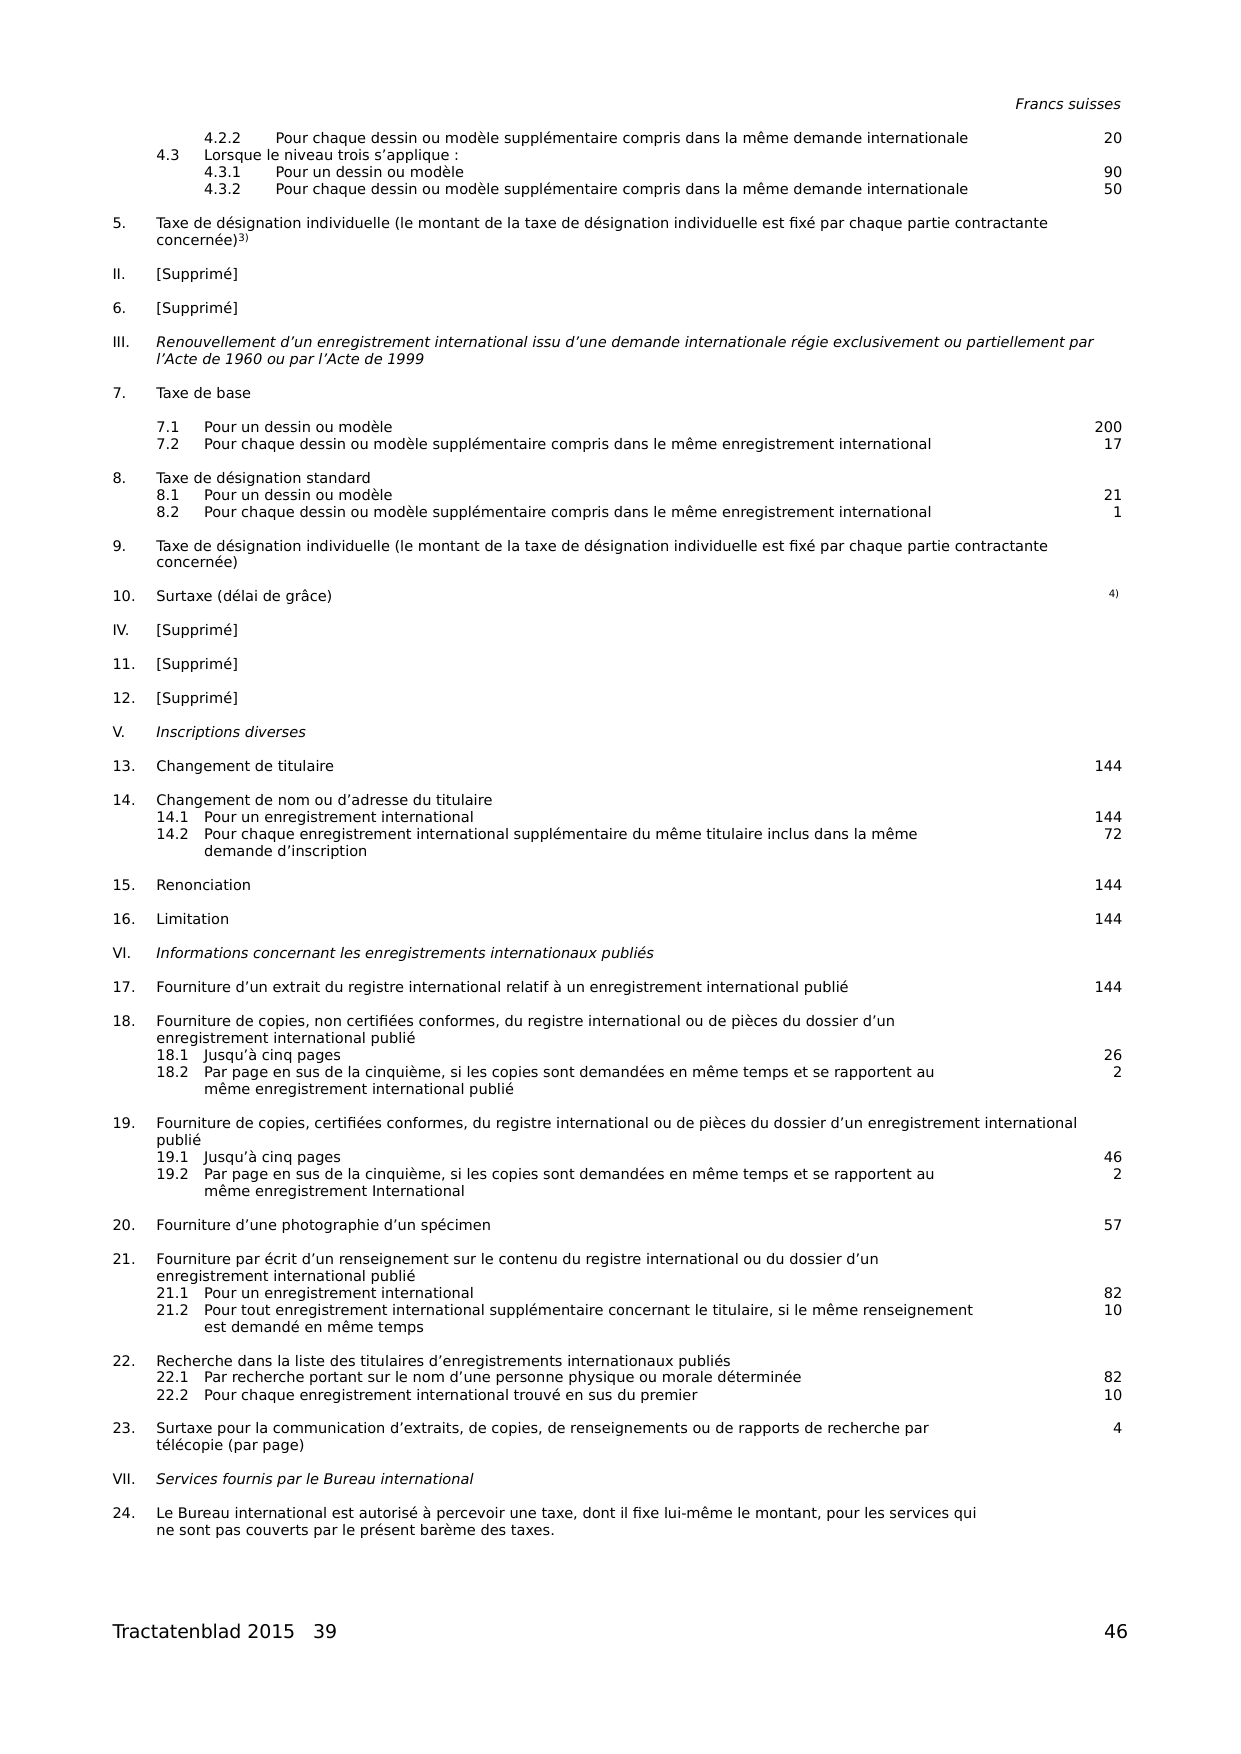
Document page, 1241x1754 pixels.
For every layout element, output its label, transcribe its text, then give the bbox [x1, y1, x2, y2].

table_cell [270, 775, 985, 792]
table_cell [270, 317, 985, 334]
table_cell 11. [112, 656, 150, 673]
table_cell Limitation [150, 911, 985, 928]
table_cell 21 [985, 486, 1128, 503]
table_cell [112, 402, 150, 418]
table_cell Informations concernant les enregistrements internationaux publiés [150, 945, 1128, 962]
table_cell [112, 1064, 150, 1098]
table_cell [150, 402, 198, 418]
table_cell Fourniture de copies, non certifiées conformes, du registre international ou de pièces du dossier d’un enregistrement international publié [150, 1013, 985, 1047]
table_cell [270, 707, 985, 724]
table_cell [985, 1454, 1128, 1471]
table_cell [270, 1234, 985, 1251]
table_cell 24. [112, 1505, 150, 1539]
table_cell [270, 1335, 985, 1352]
table_cell 14.2 [150, 826, 198, 860]
table_cell [112, 707, 150, 724]
table_cell [150, 113, 198, 130]
table_cell Pour chaque enregistrement international trouvé en sus du premier [198, 1386, 985, 1403]
table_cell [112, 1488, 150, 1505]
table_cell [270, 283, 985, 300]
table_cell 8.2 [150, 504, 198, 520]
table_cell [985, 113, 1128, 130]
table_cell [112, 741, 150, 758]
table_cell [198, 1234, 269, 1251]
table_cell [112, 436, 150, 452]
table_cell [198, 639, 269, 656]
table_cell [985, 707, 1128, 724]
table_cell V. [112, 724, 150, 741]
table_cell 144 [985, 979, 1128, 996]
table_cell [270, 639, 985, 656]
table_cell [150, 453, 198, 469]
table_cell [150, 860, 198, 877]
table_cell [198, 1098, 269, 1115]
table_cell [270, 860, 985, 877]
table_cell [112, 368, 150, 384]
table_cell [270, 402, 985, 418]
table_cell 2 [985, 1064, 1128, 1098]
table_cell [985, 249, 1128, 266]
table_cell [270, 928, 985, 945]
table_cell [112, 283, 150, 300]
table_cell [Supprimé] [150, 300, 1128, 317]
table_cell [112, 1047, 150, 1064]
table_cell [198, 1335, 269, 1352]
table_cell 50 [985, 181, 1128, 198]
table_cell Renouvellement d’un enregistrement international issu d’une demande internationale régie exclusivement ou partiellement par l’Acte de 1960 ou par l’Acte de 1999 [150, 334, 1128, 368]
table_cell Pour tout enregistrement international supplémentaire concernant le titulaire, si le même renseignement est demandé en même temps [198, 1301, 985, 1335]
table_cell [198, 673, 269, 690]
table_cell [112, 1149, 150, 1166]
table_cell [985, 368, 1128, 384]
table_cell [112, 317, 150, 334]
table_cell [150, 928, 198, 945]
table_cell 17. [112, 979, 150, 996]
table_cell 72 [985, 826, 1128, 860]
table_cell 144 [985, 758, 1128, 775]
table_cell 200 [985, 419, 1128, 436]
table_cell Le Bureau international est autorisé à percevoir une taxe, dont il fixe lui-même le montant, pour les services qui ne sont pas couverts par le présent barème des taxes. [150, 1505, 985, 1539]
table_cell [985, 1098, 1128, 1115]
table_cell [198, 1403, 269, 1420]
table_cell Jusqu’à cinq pages [198, 1149, 985, 1166]
table_cell 22. [112, 1353, 150, 1369]
table_cell Par recherche portant sur le nom d’une personne physique ou morale déterminée [198, 1369, 985, 1386]
table_cell [198, 368, 269, 384]
table_cell 20 [985, 130, 1128, 147]
table_cell [198, 283, 269, 300]
table_cell [Supprimé] [150, 622, 1128, 639]
table_cell Changement de nom ou d’adresse du titulaire [150, 792, 985, 809]
table_cell [150, 249, 198, 266]
table_cell Fourniture par écrit d’un renseignement sur le contenu du registre international ou du dossier d’un enregistrement international publié [150, 1251, 985, 1284]
table_cell [112, 1200, 150, 1217]
table_cell IV. [112, 622, 150, 639]
table_cell [985, 402, 1128, 418]
table_cell [270, 1098, 985, 1115]
table_cell [985, 520, 1128, 537]
table_cell [150, 317, 198, 334]
table_cell Inscriptions diverses [150, 724, 1128, 741]
table_cell [985, 571, 1128, 588]
table_cell 26 [985, 1047, 1128, 1064]
table_cell [112, 130, 150, 147]
table_cell Par page en sus de la cinquième, si les copies sont demandées en même temps et se rapportent au même enregistrement international publié [198, 1064, 985, 1098]
table_cell [198, 402, 269, 418]
table_cell [198, 317, 269, 334]
table_cell Pour un dessin ou modèle [198, 486, 985, 503]
table_cell 18.2 [150, 1064, 198, 1098]
table_cell [150, 164, 198, 181]
table_cell Recherche dans la liste des titulaires d’enregistrements internationaux publiés [150, 1353, 1128, 1369]
table_cell [112, 826, 150, 860]
table_cell Pour chaque dessin ou modèle supplémentaire compris dans le même enregistrement international [198, 436, 985, 452]
table_cell [150, 1335, 198, 1352]
table_cell [112, 486, 150, 503]
table_cell [112, 198, 150, 215]
table_cell [112, 504, 150, 520]
table_cell [112, 1098, 150, 1115]
table_cell 13. [112, 758, 150, 775]
table_cell [985, 775, 1128, 792]
table_cell 144 [985, 877, 1128, 894]
table_cell [112, 571, 150, 588]
table_cell [112, 113, 150, 130]
table_cell Pour chaque dessin ou modèle supplémentaire compris dans la même demande internationale [270, 130, 985, 147]
table_cell 1 [985, 504, 1128, 520]
table_cell Pour un dessin ou modèle [270, 164, 985, 181]
table_cell [985, 996, 1128, 1013]
table_cell [985, 928, 1128, 945]
table_cell 144 [985, 911, 1128, 928]
table_cell 4) [985, 588, 1128, 605]
table_cell [112, 809, 150, 826]
table_cell 22.2 [150, 1386, 198, 1403]
table_cell Fourniture d’une photographie d’un spécimen [150, 1217, 985, 1233]
table_cell [270, 520, 985, 537]
table_cell 15. [112, 877, 150, 894]
table_cell [270, 1403, 985, 1420]
table_cell [112, 147, 150, 164]
table_cell [985, 1335, 1128, 1352]
table_cell [150, 1488, 198, 1505]
table_cell [112, 419, 150, 436]
table_cell 90 [985, 164, 1128, 181]
table_cell 12. [112, 690, 150, 707]
table_cell [112, 928, 150, 945]
table_cell 18.1 [150, 1047, 198, 1064]
table_cell [198, 113, 269, 130]
table_cell [985, 860, 1128, 877]
table_cell 14.1 [150, 809, 198, 826]
table_cell [270, 962, 985, 979]
table_cell [985, 605, 1128, 622]
table_cell [150, 1200, 198, 1217]
table_cell 20. [112, 1217, 150, 1233]
table_cell [112, 639, 150, 656]
table_cell [150, 639, 198, 656]
table_cell [112, 894, 150, 911]
table_cell [198, 996, 269, 1013]
table_cell [270, 453, 985, 469]
table_cell Surtaxe (délai de grâce) [150, 588, 985, 605]
table_cell [112, 249, 150, 266]
table_cell [112, 453, 150, 469]
table_cell Taxe de désignation individuelle (le montant de la taxe de désignation individuelle est fixé par chaque partie contractante concernée)3) [150, 215, 1128, 249]
table_cell [150, 130, 198, 147]
table_cell Jusqu’à cinq pages [198, 1047, 985, 1064]
table_cell [112, 775, 150, 792]
table_cell [270, 1488, 985, 1505]
table_cell [112, 1386, 150, 1403]
table_cell [150, 894, 198, 911]
table_cell VI. [112, 945, 150, 962]
table_cell [112, 1403, 150, 1420]
table_cell [Supprimé] [150, 266, 1128, 283]
table_cell Taxe de base [150, 385, 1128, 402]
table_cell 4.2.2 [198, 130, 269, 147]
table_cell 8. [112, 470, 150, 486]
table_cell 10 [985, 1301, 1128, 1335]
table_cell Par page en sus de la cinquième, si les copies sont demandées en même temps et se rapportent au même enregistrement International [198, 1166, 985, 1199]
table_cell [112, 520, 150, 537]
table_cell Fourniture de copies, certifiées conformes, du registre international ou de pièces du dossier d’un enregistrement international publié [150, 1115, 1128, 1149]
table_cell [150, 368, 198, 384]
table_cell [112, 996, 150, 1013]
table_cell 21.2 [150, 1301, 198, 1335]
table_cell [985, 283, 1128, 300]
table_cell [985, 894, 1128, 911]
table_cell [270, 198, 985, 215]
table_cell [985, 1013, 1128, 1047]
table_cell [985, 1251, 1128, 1284]
table_cell [150, 283, 198, 300]
table_cell [985, 1505, 1128, 1539]
table_cell [150, 996, 198, 1013]
table_cell 16. [112, 911, 150, 928]
table_cell 10. [112, 588, 150, 605]
table_cell [198, 860, 269, 877]
table_cell [270, 249, 985, 266]
table_cell [270, 741, 985, 758]
table_cell 57 [985, 1217, 1128, 1233]
table_cell [150, 605, 198, 622]
table_cell [112, 962, 150, 979]
table_cell 19. [112, 1115, 150, 1149]
table_cell [270, 1200, 985, 1217]
table_cell III. [112, 334, 150, 368]
table_cell [150, 520, 198, 537]
table_cell 21.1 [150, 1285, 198, 1301]
table_cell [270, 368, 985, 384]
table_cell [985, 453, 1128, 469]
table_cell Pour un enregistrement international [198, 1285, 985, 1301]
table_cell [112, 164, 150, 181]
table_cell 4.3.1 [198, 164, 269, 181]
table_cell [985, 198, 1128, 215]
table_cell VII. [112, 1471, 150, 1488]
table_cell [985, 1200, 1128, 1217]
table_cell II. [112, 266, 150, 283]
table_cell [150, 707, 198, 724]
table_cell 19.2 [150, 1166, 198, 1199]
table_cell [Supprimé] [150, 656, 1128, 673]
table_cell 5. [112, 215, 150, 249]
table_cell 21. [112, 1251, 150, 1284]
table_cell [198, 571, 269, 588]
table_cell Pour chaque enregistrement international supplémentaire du même titulaire inclus dans la même demande d’inscription [198, 826, 985, 860]
table_cell Surtaxe pour la communication d’extraits, de copies, de renseignements ou de rapports de recherche par télécopie (par page) [150, 1420, 985, 1454]
table_cell Pour chaque dessin ou modèle supplémentaire compris dans le même enregistrement international [198, 504, 985, 520]
table_cell [112, 1166, 150, 1199]
table_cell 23. [112, 1420, 150, 1454]
table_cell Changement de titulaire [150, 758, 985, 775]
table_cell Taxe de désignation standard [150, 470, 1128, 486]
table_cell [150, 1403, 198, 1420]
table_cell Fourniture d’un extrait du registre international relatif à un enregistrement international publié [150, 979, 985, 996]
table_cell [112, 1301, 150, 1335]
table_cell 17 [985, 436, 1128, 452]
table_cell [150, 962, 198, 979]
table_header [270, 96, 985, 113]
table_cell [270, 571, 985, 588]
table_cell [150, 1234, 198, 1251]
table_cell [198, 928, 269, 945]
table_cell 7.2 [150, 436, 198, 452]
table_cell [985, 1471, 1128, 1488]
table_cell [985, 1403, 1128, 1420]
table_cell [198, 1488, 269, 1505]
table_cell [985, 317, 1128, 334]
table_cell [150, 741, 198, 758]
table_header [198, 96, 269, 113]
table_cell 2 [985, 1166, 1128, 1199]
table_cell [985, 1234, 1128, 1251]
table_cell 8.1 [150, 486, 198, 503]
table_cell [150, 571, 198, 588]
table_cell 82 [985, 1285, 1128, 1301]
table_cell Taxe de désignation individuelle (le montant de la taxe de désignation individuelle est fixé par chaque partie contractante concernée) [150, 538, 1128, 571]
table_cell Lorsque le niveau trois s’applique : [198, 147, 1128, 164]
table_cell [985, 792, 1128, 809]
table_cell Pour chaque dessin ou modèle supplémentaire compris dans la même demande internationale [270, 181, 985, 198]
table_cell [198, 707, 269, 724]
table_cell [985, 741, 1128, 758]
table_cell [270, 605, 985, 622]
table_cell 22.1 [150, 1369, 198, 1386]
table_cell [150, 1098, 198, 1115]
table_cell [198, 775, 269, 792]
table_cell [112, 1285, 150, 1301]
table_cell 10 [985, 1386, 1128, 1403]
table_cell [198, 741, 269, 758]
table_cell 4.3 [150, 147, 198, 164]
table_cell [198, 520, 269, 537]
table_header [112, 96, 150, 113]
table_cell 144 [985, 809, 1128, 826]
table_cell [198, 605, 269, 622]
table_cell [150, 181, 198, 198]
table_cell 9. [112, 538, 150, 571]
table_cell 19.1 [150, 1149, 198, 1166]
table_cell 7. [112, 385, 150, 402]
table_cell [Supprimé] [150, 690, 1128, 707]
table_cell [198, 453, 269, 469]
table_cell [150, 1454, 985, 1471]
table_cell 6. [112, 300, 150, 317]
table_cell [150, 673, 198, 690]
table_cell 7.1 [150, 419, 198, 436]
table_cell [985, 673, 1128, 690]
table_cell 4.3.2 [198, 181, 269, 198]
table_cell [985, 1488, 1128, 1505]
table_cell [112, 181, 150, 198]
table_cell Pour un enregistrement international [198, 809, 985, 826]
table_cell [270, 996, 985, 1013]
table_cell 18. [112, 1013, 150, 1047]
table_cell [198, 962, 269, 979]
table_cell [198, 249, 269, 266]
table_cell [112, 1369, 150, 1386]
table_cell Renonciation [150, 877, 985, 894]
table_cell [112, 860, 150, 877]
table_cell 82 [985, 1369, 1128, 1386]
table_cell [112, 1234, 150, 1251]
table_cell 4 [985, 1420, 1128, 1454]
table_cell [198, 198, 269, 215]
table_cell [150, 775, 198, 792]
table_cell [112, 1454, 150, 1471]
table_cell [198, 1200, 269, 1217]
table_cell [270, 113, 985, 130]
table_cell [112, 673, 150, 690]
table_cell 46 [985, 1149, 1128, 1166]
table_cell Pour un dessin ou modèle [198, 419, 985, 436]
table_cell [985, 962, 1128, 979]
table_cell [198, 894, 269, 911]
table_header Francs suisses [985, 96, 1128, 113]
table_cell [112, 1335, 150, 1352]
table_cell [270, 673, 985, 690]
table_cell [270, 894, 985, 911]
table_cell [112, 605, 150, 622]
table_cell [150, 198, 198, 215]
table_cell [985, 639, 1128, 656]
table_cell 14. [112, 792, 150, 809]
table_header [150, 96, 198, 113]
table_cell Services fournis par le Bureau international [150, 1471, 985, 1488]
